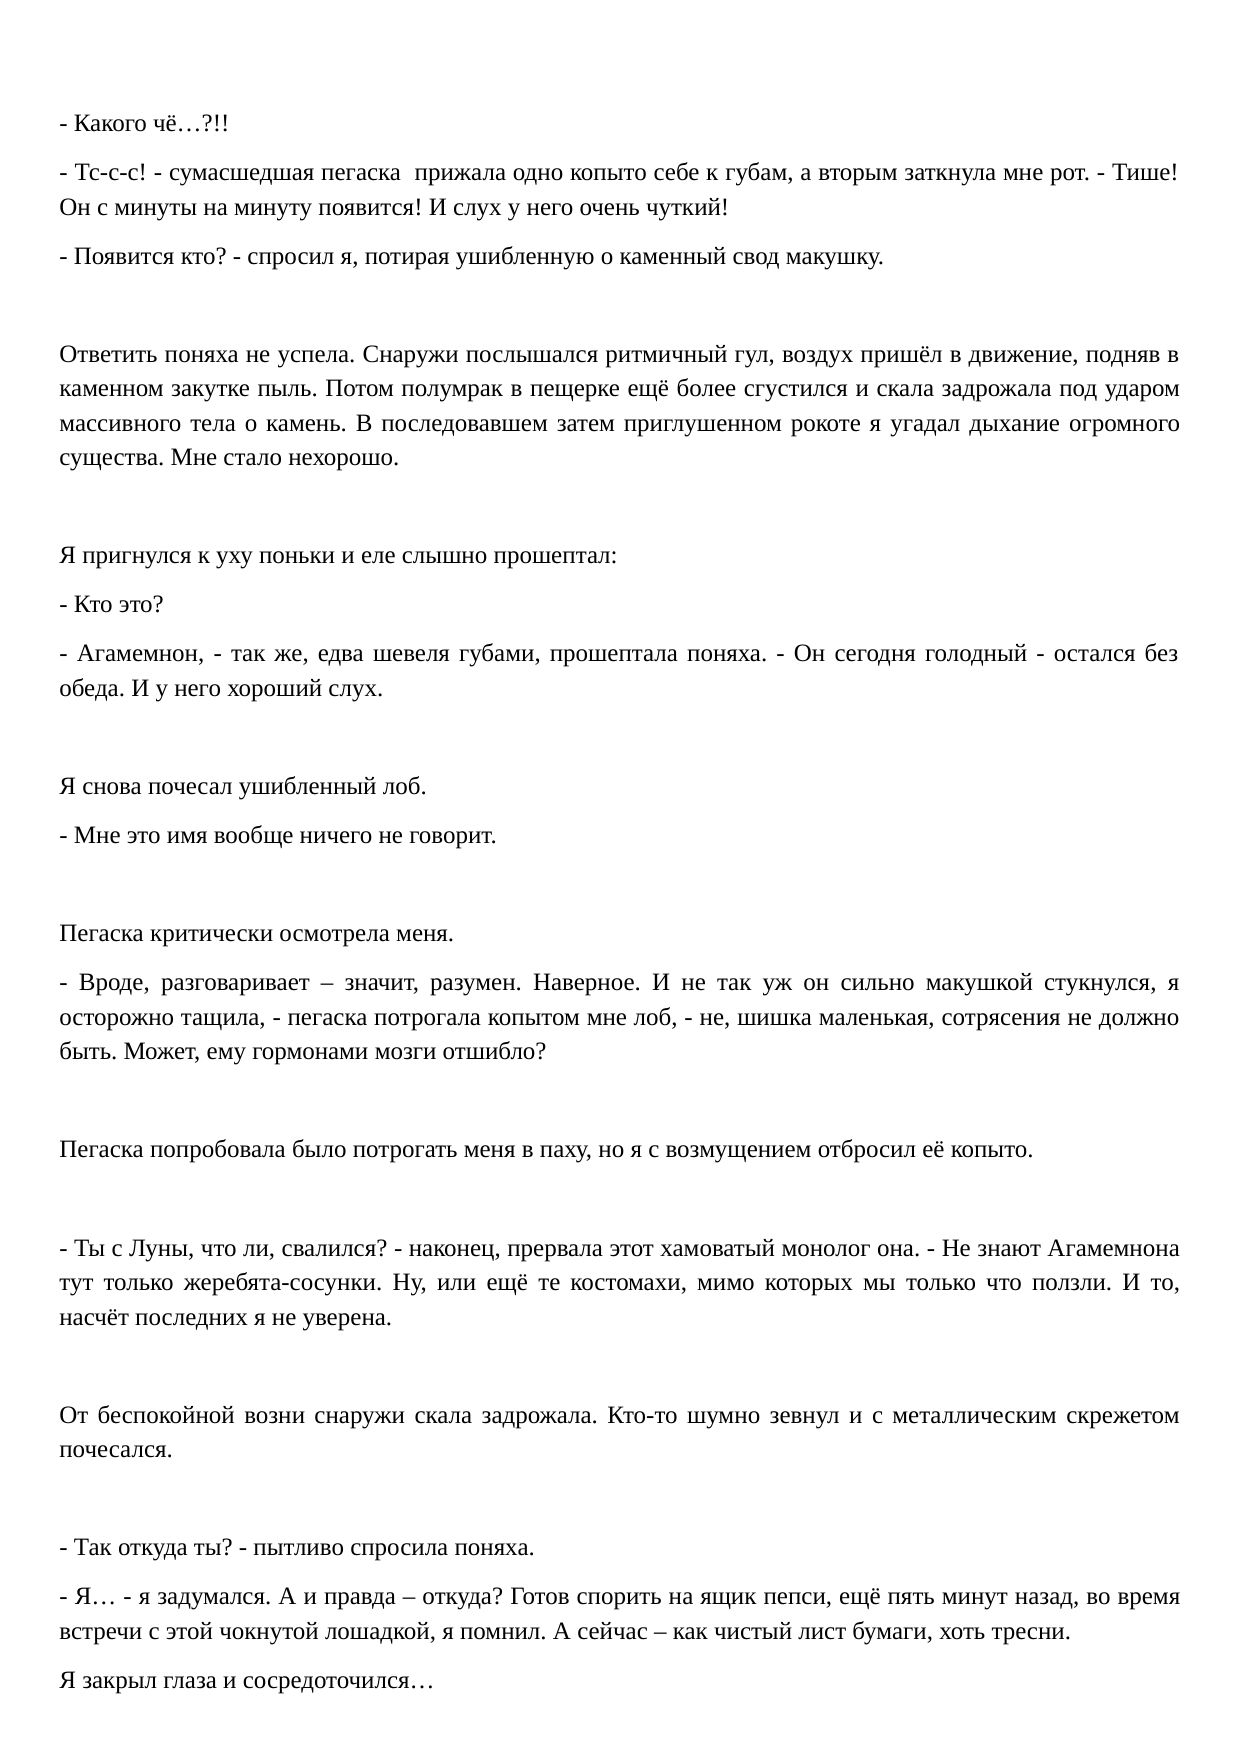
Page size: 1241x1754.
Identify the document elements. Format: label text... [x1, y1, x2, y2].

text - Ты с Луны, что ли, свалился? - наконец, прервала этот хамоватый монолог она. - Не знают Агамемнона тут только жеребята-сосунки. Ну, или ещё те костомахи, мимо которых мы только что ползли. И то, насчёт последних я не уверена. [59, 1233, 1181, 1330]
text Пегаска критически осмотрела меня. [59, 918, 1181, 947]
text Пегаска попробовала было потрогать меня в паху, но я с возмущением отбросил её копыто. [59, 1134, 1181, 1163]
text - Я… - я задумался. А и правда – откуда? Готов спорить на ящик пепси, ещё пять минут назад, во время встречи с этой чокнутой лошадкой, я помнил. А сейчас – как чистый лист бумаги, хоть тресни. [59, 1581, 1181, 1644]
text - Мне это имя вообще ничего не говорит. [59, 820, 1181, 849]
text - Какого чё…?!! [59, 108, 1181, 137]
text Я закрыл глаза и сосредоточился… [59, 1665, 1181, 1694]
text - Появится кто? - спросил я, потирая ушибленную о каменный свод макушку. [59, 241, 1181, 269]
text Я снова почесал ушибленный лоб. [59, 771, 1181, 800]
text - Тс-с-с! - сумасшедшая пегаска прижала одно копыто себе к губам, а вторым заткнула мне рот. - Тише! Он с минуты на минуту появится! И слух у него очень чуткий! [59, 157, 1181, 220]
text - Так откуда ты? - пытливо спросила поняха. [59, 1532, 1181, 1561]
text Ответить поняха не успела. Снаружи послышался ритмичный гул, воздух пришёл в движение, подняв в каменном закутке пыль. Потом полумрак в пещерке ещё более сгустился и скала задрожала под ударом массивного тела о камень. В последовавшем затем приглушенном рокоте я угадал дыхание огромного существа. Мне стало нехорошо. [59, 339, 1181, 471]
text - Вроде, разговаривает – значит, разумен. Наверное. И не так уж он сильно макушкой стукнулся, я осторожно тащила, - пегаска потрогала копытом мне лоб, - не, шишка маленькая, сотрясения не должно быть. Может, ему гормонами мозги отшибло? [59, 967, 1181, 1065]
text Я пригнулся к уху поньки и еле слышно прошептал: [59, 540, 1181, 569]
text От беспокойной возни снаружи скала задрожала. Кто-то шумно зевнул и с металлическим скрежетом почесался. [59, 1400, 1181, 1463]
text - Кто это? [59, 589, 1181, 618]
text - Агамемнон, - так же, едва шевеля губами, прошептала поняха. - Он сегодня голодный - остался без обеда. И у него хороший слух. [59, 638, 1181, 702]
